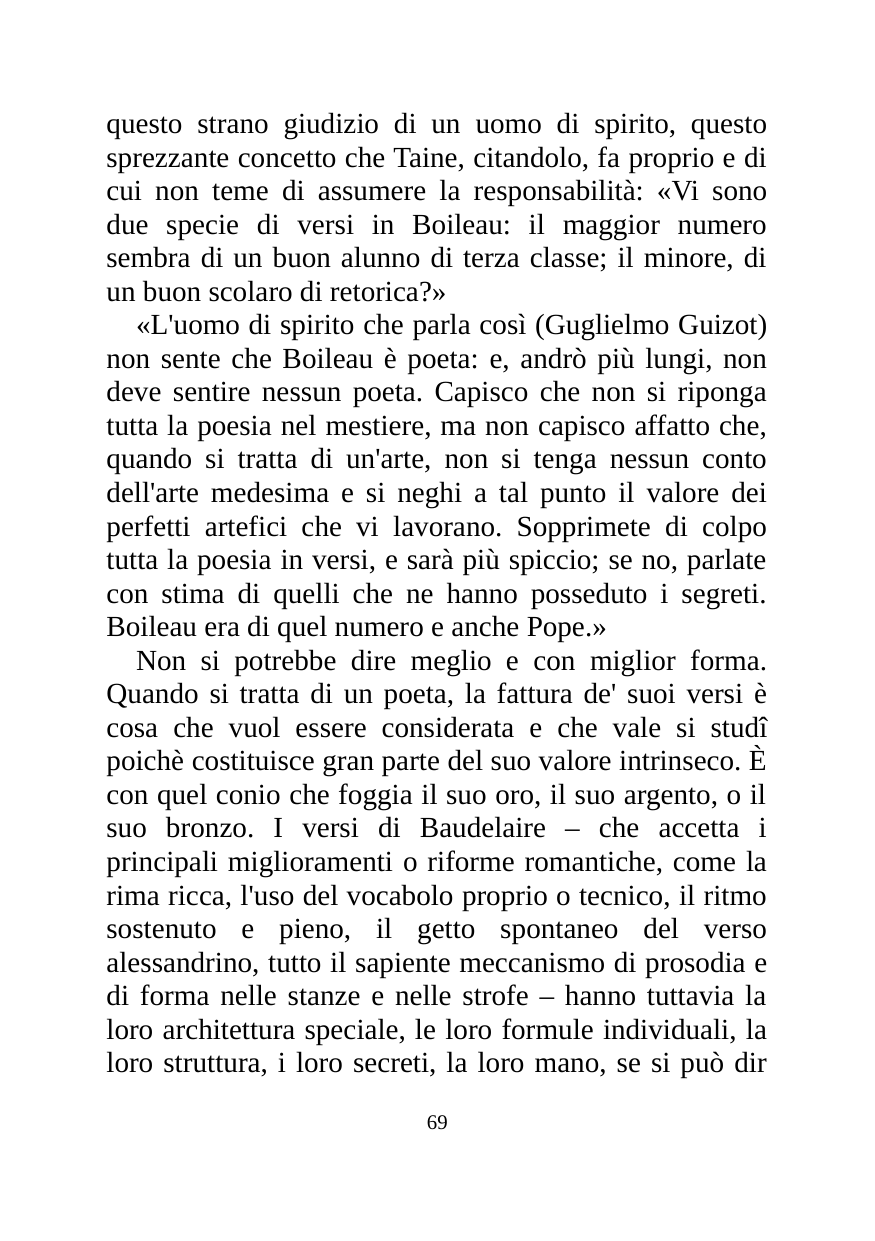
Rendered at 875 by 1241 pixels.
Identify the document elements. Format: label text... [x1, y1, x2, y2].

text questo strano giudizio di un uomo di spirito, questo sprezzante concetto che Taine, citandolo, fa proprio e di cui non teme di assumere la responsabilità: «Vi sono due specie di versi in Boileau: il maggior numero sembra di un buon alunno di terza classe; il minore, di un buon scolaro di retorica?» [106, 106, 768, 307]
text «L'uomo di spirito che parla così (Guglielmo Guizot) non sente che Boileau è poeta: e, andrò più lungi, non deve sentire nessun poeta. Capisco che non si riponga tutta la poesia nel mestiere, ma non capisco affatto che, quando si tratta di un'arte, non si tenga nessun conto dell'arte medesima e si neghi a tal punto il valore dei perfetti artefici che vi lavorano. Sopprimete di colpo tutta la poesia in versi, e sarà più spiccio; se no, parlate con stima di quelli che ne hanno posseduto i segreti. Boileau era di quel numero e anche Pope.» [106, 307, 768, 643]
text Non si potrebbe dire meglio e con miglior forma. Quando si tratta di un poeta, la fattura de' suoi versi è cosa che vuol essere considerata e che vale si studî poichè costituisce gran parte del suo valore intrinseco. È con quel conio che foggia il suo oro, il suo argento, o il suo bronzo. I versi di Baudelaire – che accetta i principali miglioramenti o riforme romantiche, come la rima ricca, l'uso del vocabolo proprio o tecnico, il ritmo sostenuto e pieno, il getto spontaneo del verso alessandrino, tutto il sapiente meccanismo di prosodia e di forma nelle stanze e nelle strofe – hanno tuttavia la loro architettura speciale, le loro formule individuali, la loro struttura, i loro secreti, la loro mano, se si può dir [106, 643, 768, 1079]
